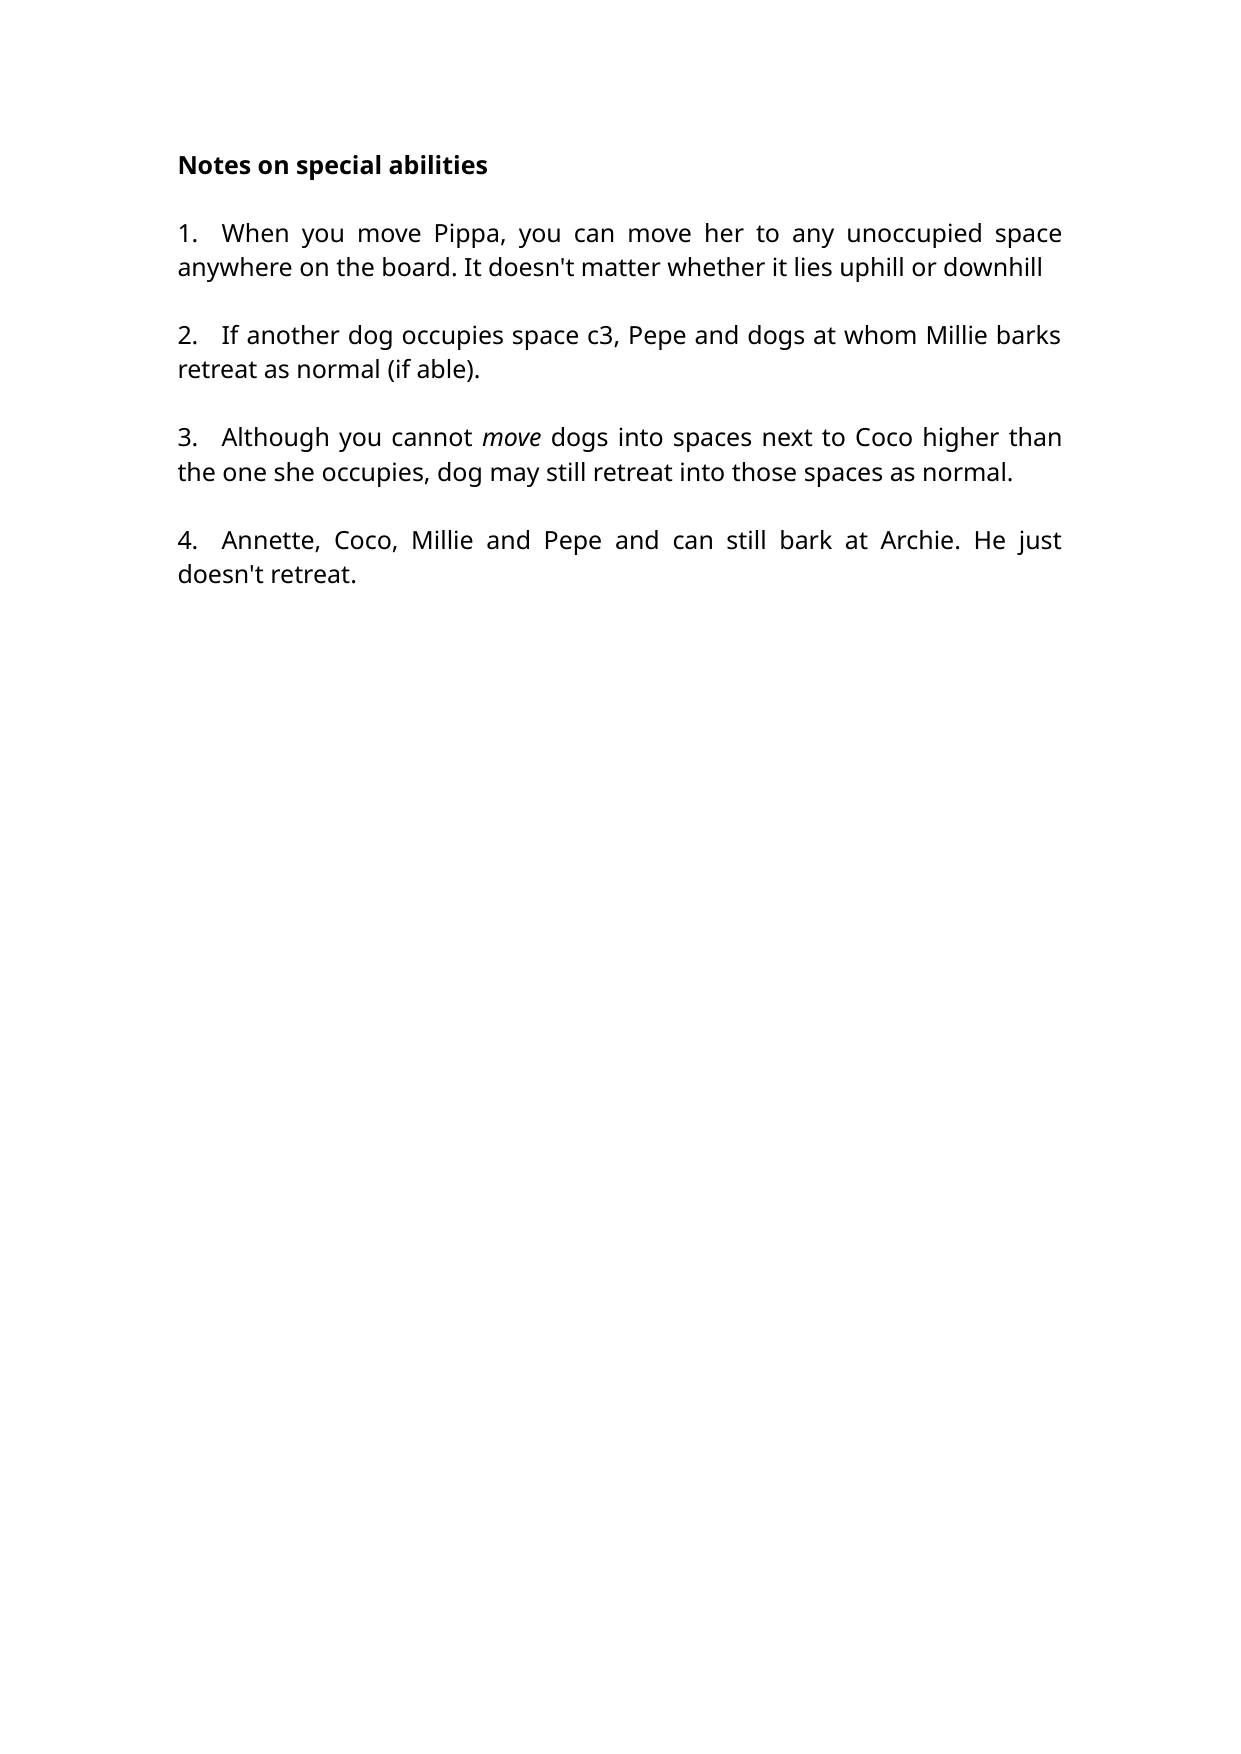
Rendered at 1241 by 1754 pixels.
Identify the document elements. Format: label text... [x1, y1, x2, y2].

list Although you cannot move dogs into spaces next to Coco higher than the one she occupies, dog may still retreat into those spaces as normal. [177, 420, 1063, 488]
text Notes on special abilities [177, 148, 1063, 182]
list Annette, Coco, Millie and Pepe and can still bark at Archie. He just doesn't retreat. [177, 522, 1063, 590]
list When you move Pippa, you can move her to any unoccupied space anywhere on the board. It doesn't matter whether it lies uphill or downhill [177, 216, 1063, 284]
list If another dog occupies space c3, Pepe and dogs at whom Millie barks retreat as normal (if able). [177, 318, 1063, 386]
